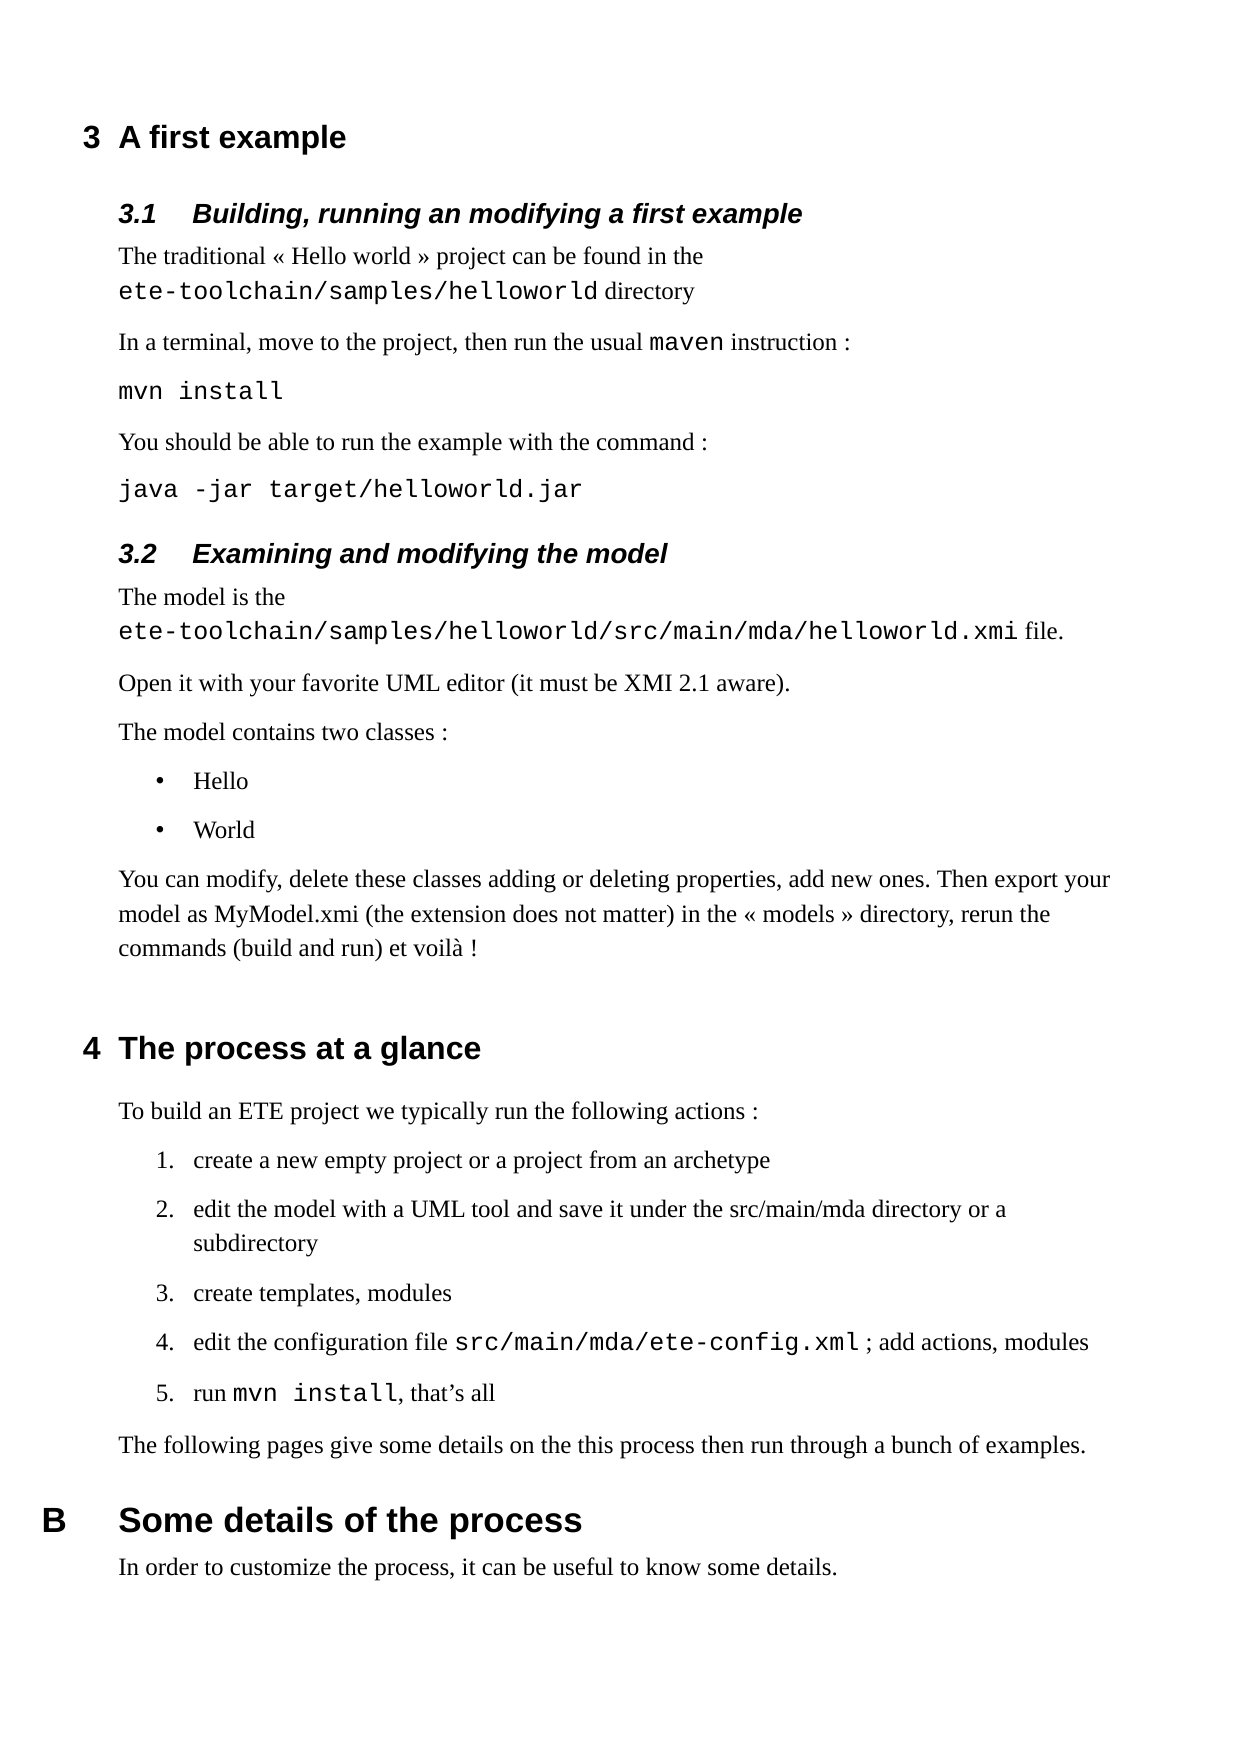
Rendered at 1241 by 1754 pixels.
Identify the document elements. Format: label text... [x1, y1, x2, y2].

list World [156, 815, 1122, 844]
list create a new empty project or a project from an archetype [156, 1145, 1122, 1174]
text mvn install [118, 379, 1122, 407]
text java -jar target/helloworld.jar [118, 477, 1122, 505]
text In a terminal, move to the project, then run the usual maven instruction : [118, 327, 1122, 358]
text You should be able to run the example with the command : [118, 427, 1122, 456]
text The model is the ete-toolchain/samples/helloworld/src/main/mda/helloworld.xmi file. [118, 582, 1122, 647]
subtitle The process at a glance [83, 1029, 1122, 1066]
text Open it with your favorite UML editor (it must be XMI 2.1 aware). [118, 668, 1122, 697]
subtitle Examining and modifying the model [118, 538, 1122, 569]
list create templates, modules [156, 1278, 1122, 1306]
list Hello [156, 766, 1122, 795]
text The following pages give some details on the this process then run through a bunch of examples. [118, 1430, 1122, 1458]
subtitle Building, running an modifying a first example [118, 197, 1122, 229]
text The model contains two classes : [118, 717, 1122, 746]
list edit the configuration file src/main/mda/ete-config.xml ; add actions, modules [156, 1327, 1122, 1357]
subtitle Some details of the process [41, 1500, 1122, 1540]
list edit the model with a UML tool and save it under the src/main/mda directory or a subdirectory [156, 1194, 1122, 1257]
text In order to customize the process, it can be useful to know some details. [118, 1552, 1122, 1581]
text You can modify, delete these classes adding or deleting properties, add new ones. Then export your model as MyModel.xmi (the extension does not matter) in the « models » directory, rerun the commands (build and run) et voilà ! [118, 864, 1122, 962]
text To build an ETE project we typically run the following actions : [118, 1096, 1122, 1125]
list run mvn install, that’s all [156, 1378, 1122, 1409]
text The traditional « Hello world » project can be found in the ete-toolchain/samples/helloworld directory [118, 241, 1122, 307]
subtitle A first example [83, 118, 1122, 155]
